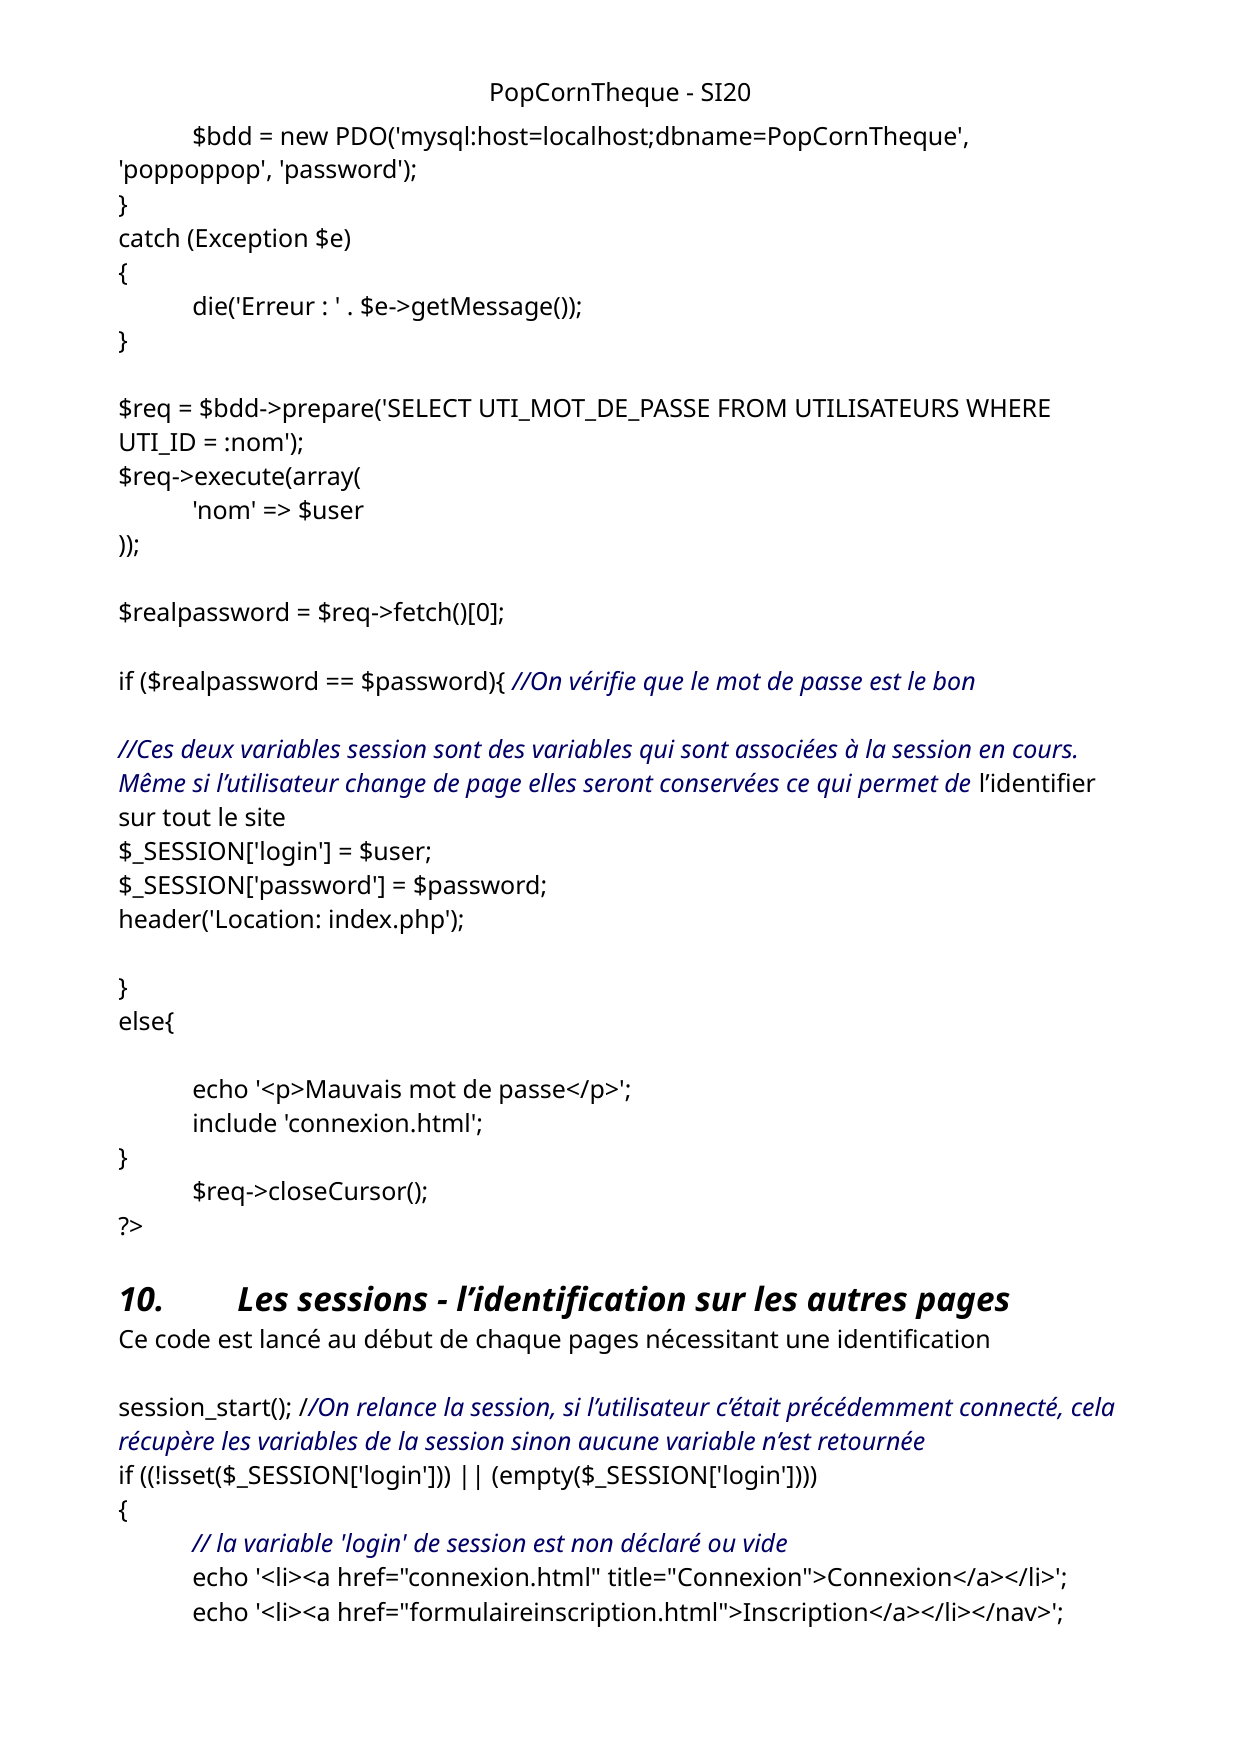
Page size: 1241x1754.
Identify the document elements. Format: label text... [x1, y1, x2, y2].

text } [118, 186, 1122, 220]
text Ce code est lancé au début de chaque pages nécessitant une identification [118, 1322, 1122, 1356]
text 'nom' => $user [118, 493, 1122, 527]
text $req->execute(array( [118, 459, 1122, 493]
text //Ces deux variables session sont des variables qui sont associées à la session en cours. Même si l’utilisateur change de page elles seront conservées ce qui permet de l’identifier sur tout le site [118, 731, 1122, 833]
text include 'connexion.html'; [118, 1106, 1122, 1140]
text $req->closeCursor(); [118, 1174, 1122, 1208]
text $req = $bdd->prepare('SELECT UTI_MOT_DE_PASSE FROM UTILISATEURS WHERE UTI_ID = :nom'); [118, 391, 1122, 459]
text } [118, 322, 1122, 357]
text session_start(); //On relance la session, si l’utilisateur c’était précédemment connecté, cela récupère les variables de la session sinon aucune variable n’est retournée [118, 1390, 1122, 1458]
text if ($realpassword == $password){ //On vérifie que le mot de passe est le bon [118, 663, 1122, 697]
text $bdd = new PDO('mysql:host=localhost;dbname=PopCornTheque', 'poppoppop', 'password'); [118, 118, 1122, 186]
text $_SESSION['login'] = $user; [118, 833, 1122, 867]
text else{ [118, 1004, 1122, 1038]
text echo '<li><a href="connexion.html" title="Connexion">Connexion</a></li>'; [118, 1560, 1122, 1594]
text die('Erreur : ' . $e->getMessage()); [118, 288, 1122, 322]
text } [118, 970, 1122, 1004]
text echo '<p>Mauvais mot de passe</p>'; [118, 1072, 1122, 1106]
text } [118, 1140, 1122, 1174]
text ?> [118, 1208, 1122, 1242]
text { [118, 254, 1122, 288]
text )); [118, 527, 1122, 561]
text $realpassword = $req->fetch()[0]; [118, 595, 1122, 629]
text catch (Exception $e) [118, 220, 1122, 254]
text if ((!isset($_SESSION['login'])) || (empty($_SESSION['login']))) [118, 1458, 1122, 1492]
subtitle Les sessions - l’identification sur les autres pages [118, 1276, 1122, 1322]
text // la variable 'login' de session est non déclaré ou vide [118, 1526, 1122, 1560]
text { [118, 1492, 1122, 1526]
text $_SESSION['password'] = $password; [118, 867, 1122, 902]
text echo '<li><a href="formulaireinscription.html">Inscription</a></li></nav>'; [118, 1594, 1122, 1628]
text header('Location: index.php'); [118, 902, 1122, 936]
